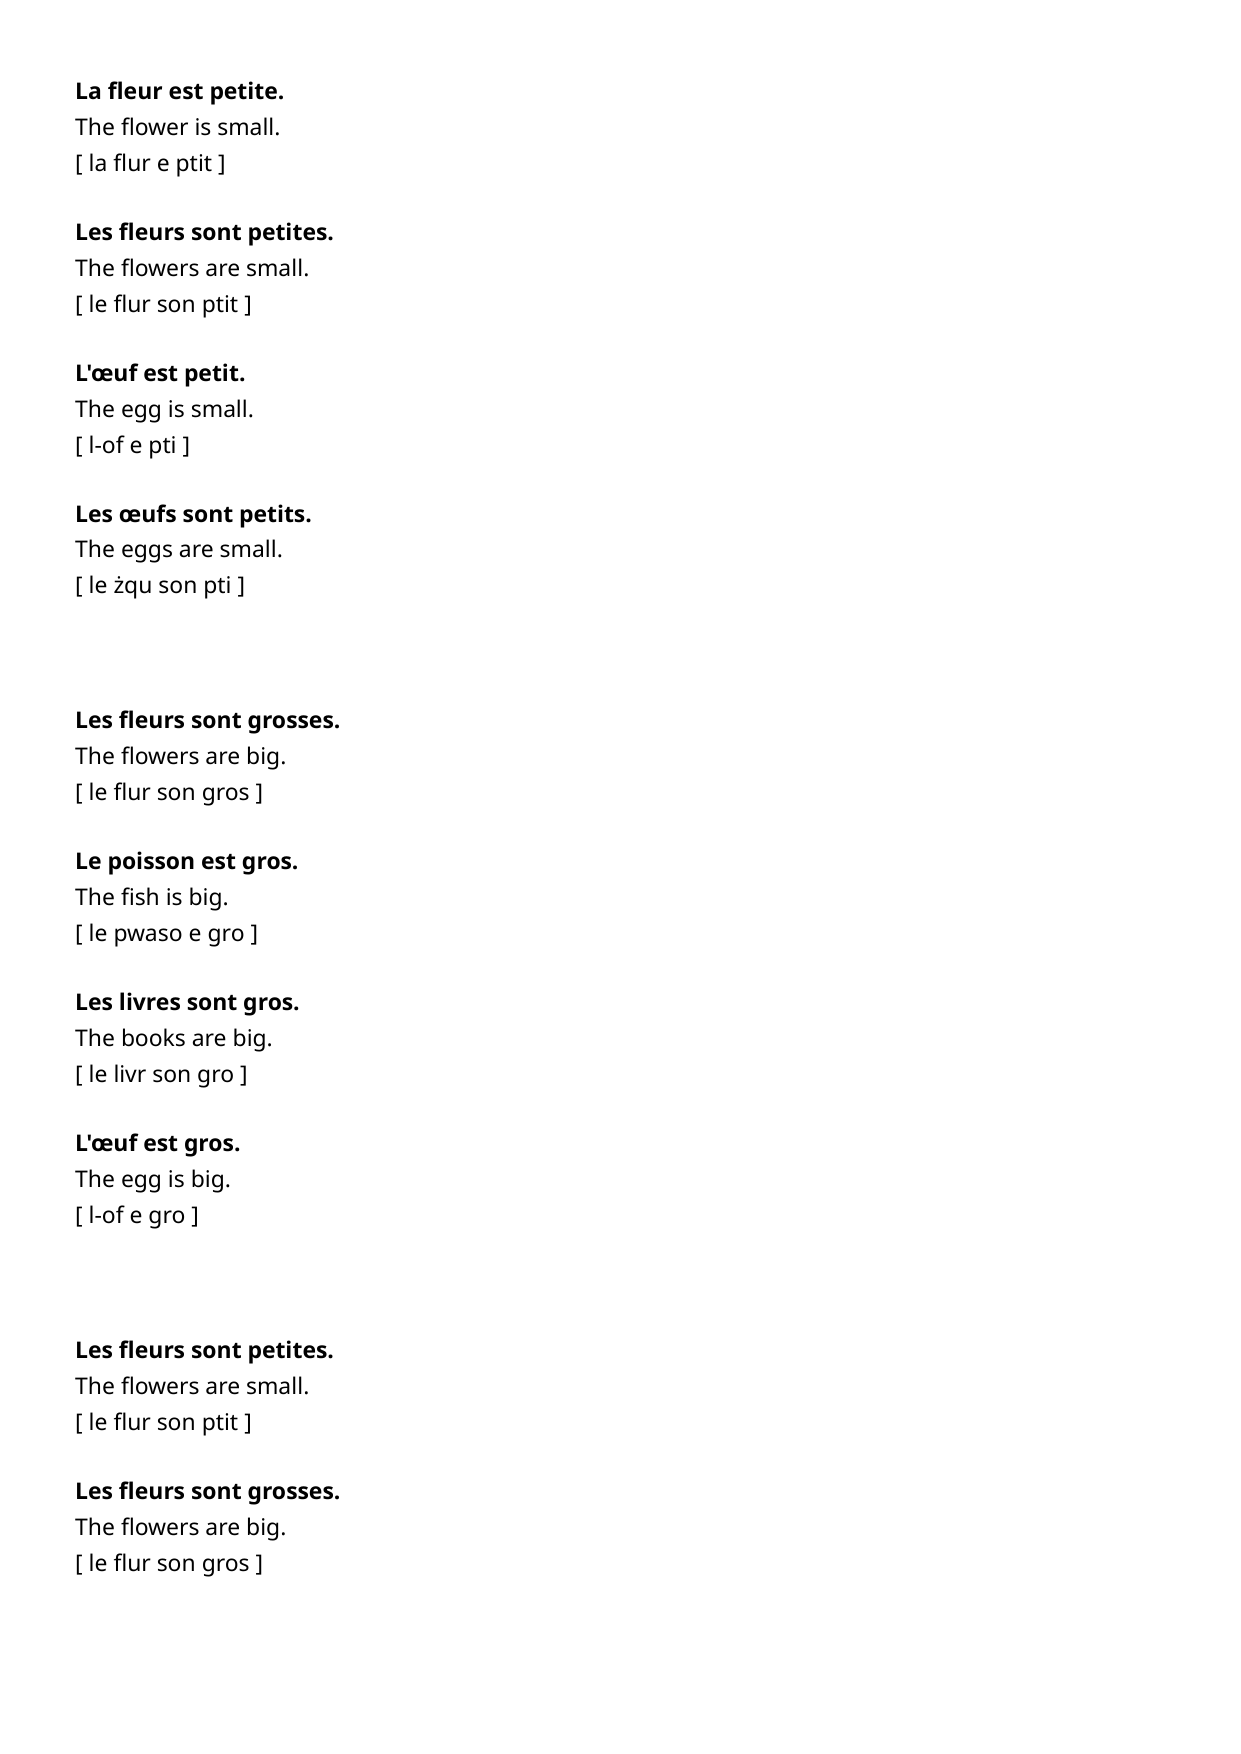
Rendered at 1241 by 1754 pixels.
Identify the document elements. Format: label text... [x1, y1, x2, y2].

text Les œufs sont petits. The eggs are small. [ le żqu son pti ] [75, 497, 1165, 601]
text L'œuf est petit. The egg is small. [ l-of e pti ] [75, 357, 1165, 460]
text Les livres sont gros. The books are big. [ le livr son gro ] [75, 986, 1165, 1089]
text Les fleurs sont petites. The flowers are small. [ le flur son ptit ] [75, 1334, 1165, 1437]
text Les fleurs sont petites. The flowers are small. [ le flur son ptit ] [75, 216, 1165, 319]
text Les fleurs sont grosses. The flowers are big. [ le flur son gros ] [75, 1474, 1165, 1578]
text Le poisson est gros. The fish is big. [ le pwaso e gro ] [75, 845, 1165, 948]
text Les fleurs sont grosses. The flowers are big. [ le flur son gros ] [75, 704, 1165, 807]
text L'œuf est gros. The egg is big. [ l-of e gro ] [75, 1127, 1165, 1230]
text La fleur est petite. The flower is small. [ la flur e ptit ] [75, 75, 1165, 178]
